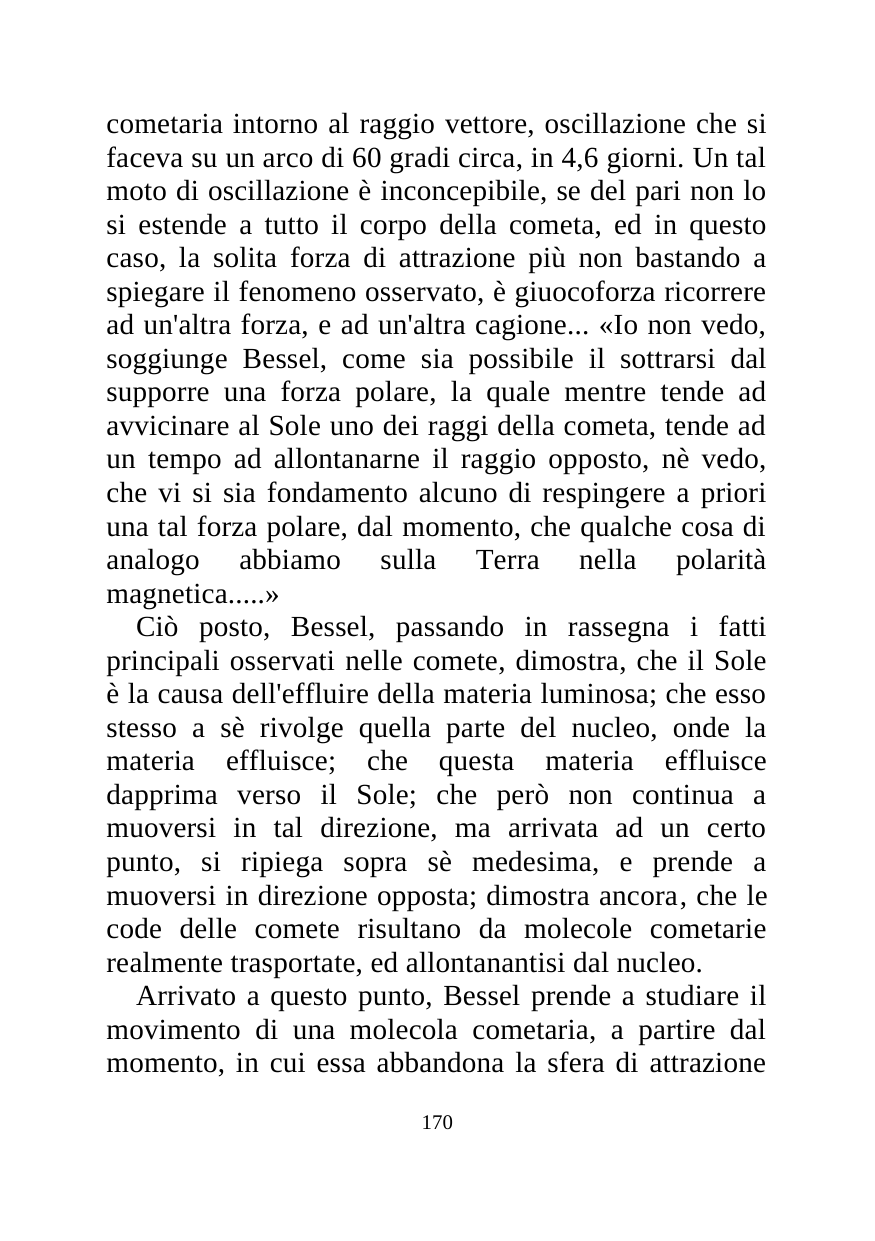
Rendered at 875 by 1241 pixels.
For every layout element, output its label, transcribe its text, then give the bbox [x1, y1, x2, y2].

text cometaria intorno al raggio vettore, oscillazione che si faceva su un arco di 60 gradi circa, in 4,6 giorni. Un tal moto di oscillazione è inconcepibile, se del pari non lo si estende a tutto il corpo della cometa, ed in questo caso, la solita forza di attrazione più non bastando a spiegare il fenomeno osservato, è giuocoforza ricorrere ad un'altra forza, e ad un'altra cagione... «Io non vedo, soggiunge Bessel, come sia possibile il sottrarsi dal supporre una forza polare, la quale mentre tende ad avvicinare al Sole uno dei raggi della cometa, tende ad un tempo ad allontanarne il raggio opposto, nè vedo, che vi si sia fondamento alcuno di respingere a priori una tal forza polare, dal momento, che qualche cosa di analogo abbiamo sulla Terra nella polarità magnetica.....» [106, 106, 768, 609]
text Arrivato a questo punto, Bessel prende a studiare il movimento di una molecola cometaria, a partire dal momento, in cui essa abbandona la sfera di attrazione [106, 978, 768, 1079]
text Ciò posto, Bessel, passando in rassegna i fatti principali osservati nelle comete, dimostra, che il Sole è la causa dell'effluire della materia luminosa; che esso stesso a sè rivolge quella parte del nucleo, onde la materia effluisce; che questa materia effluisce dapprima verso il Sole; che però non continua a muoversi in tal direzione, ma arrivata ad un certo punto, si ripiega sopra sè medesima, e prende a muoversi in direzione opposta; dimostra ancora, che le code delle comete risultano da molecole cometarie realmente trasportate, ed allontanantisi dal nucleo. [106, 609, 768, 978]
